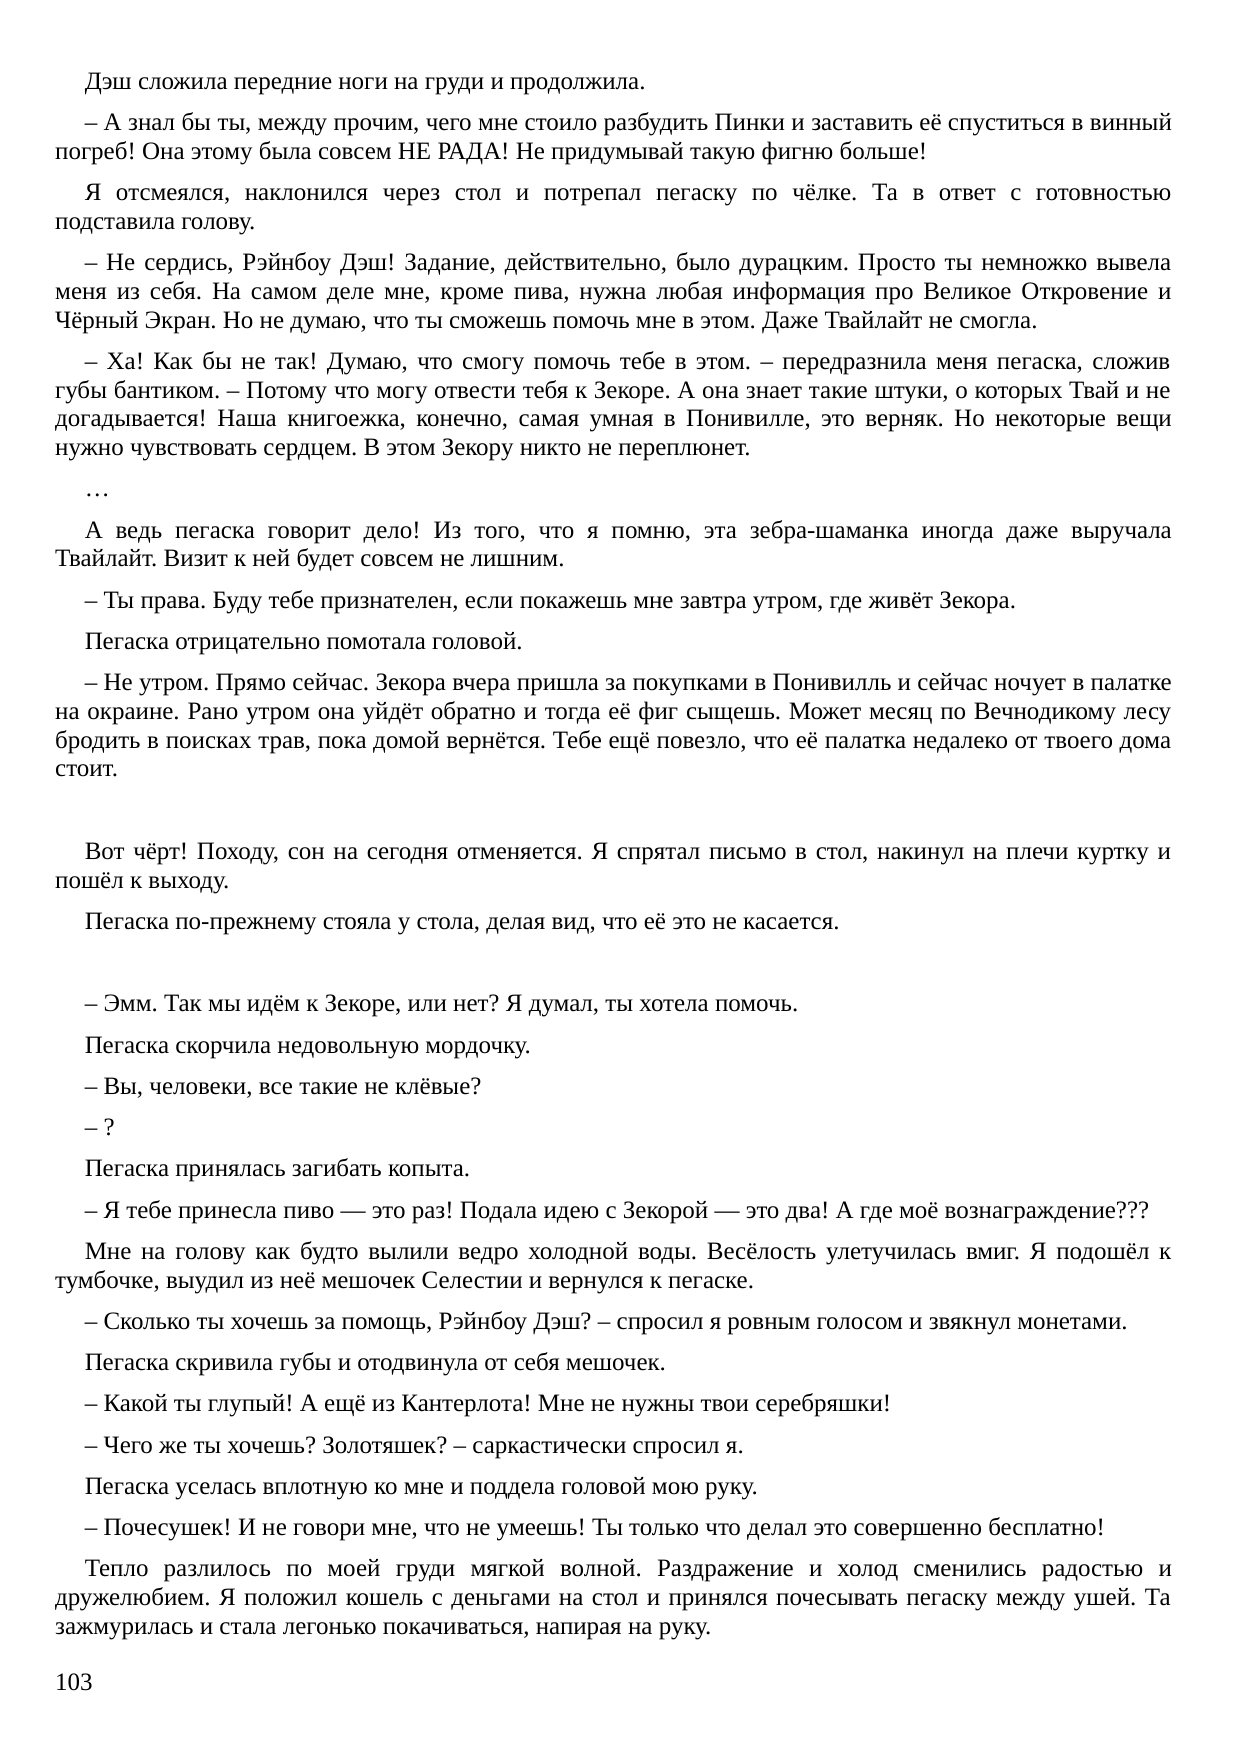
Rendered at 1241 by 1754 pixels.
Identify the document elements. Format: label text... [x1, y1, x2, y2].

text Тепло разлилось по моей груди мягкой волной. Раздражение и холод сменились радостью и дружелюбием. Я положил кошель с деньгами на стол и принялся почесывать пегаску между ушей. Та зажмурилась и стала легонько покачиваться, напирая на руку. [55, 1553, 1173, 1640]
text – Я тебе принесла пиво — это раз! Подала идею с Зекорой — это два! А где моё вознаграждение??? [55, 1195, 1173, 1223]
text Пегаска по-прежнему стояла у стола, делая вид, что её это не касается. [55, 906, 1173, 935]
text Вот чёрт! Походу, сон на сегодня отменяется. Я спрятал письмо в стол, накинул на плечи куртку и пошёл к выходу. [55, 836, 1173, 893]
text – Вы, человеки, все такие не клёвые? [55, 1071, 1173, 1100]
text – Ты права. Буду тебе признателен, если покажешь мне завтра утром, где живёт Зекора. [55, 585, 1173, 613]
text … [55, 473, 1173, 502]
text – Чего же ты хочешь? Золотяшек? – саркастически спросил я. [55, 1430, 1173, 1458]
text – ? [55, 1112, 1173, 1141]
text – А знал бы ты, между прочим, чего мне стоило разбудить Пинки и заставить её спуститься в винный погреб! Она этому была совсем НЕ РАДА! Не придумывай такую фигню больше! [55, 107, 1173, 165]
text – Ха! Как бы не так! Думаю, что смогу помочь тебе в этом. – передразнила меня пегаска, сложив губы бантиком. – Потому что могу отвести тебя к Зекоре. А она знает такие штуки, о которых Твай и не догадывается! Наша книгоежка, конечно, самая умная в Понивилле, это верняк. Но некоторые вещи нужно чувствовать сердцем. В этом Зекору никто не переплюнет. [55, 346, 1173, 461]
text Дэш сложила передние ноги на груди и продолжила. [55, 66, 1173, 95]
text Мне на голову как будто вылили ведро холодной воды. Весёлость улетучилась вмиг. Я подошёл к тумбочке, выудил из неё мешочек Селестии и вернулся к пегаске. [55, 1236, 1173, 1293]
text – Сколько ты хочешь за помощь, Рэйнбоу Дэш? – спросил я ровным голосом и звякнул монетами. [55, 1306, 1173, 1335]
text Пегаска скривила губы и отодвинула от себя мешочек. [55, 1347, 1173, 1376]
text Пегаска уселась вплотную ко мне и поддела головой мою руку. [55, 1471, 1173, 1500]
text Я отсмеялся, наклонился через стол и потрепал пегаску по чёлке. Та в ответ с готовностью подставила голову. [55, 177, 1173, 235]
text – Эмм. Так мы идём к Зекоре, или нет? Я думал, ты хотела помочь. [55, 988, 1173, 1017]
text – Какой ты глупый! А ещё из Кантерлота! Мне не нужны твои серебряшки! [55, 1388, 1173, 1417]
text Пегаска скорчила недовольную мордочку. [55, 1030, 1173, 1058]
text – Не сердись, Рэйнбоу Дэш! Задание, действительно, было дурацким. Просто ты немножко вывела меня из себя. На самом деле мне, кроме пива, нужна любая информация про Великое Откровение и Чёрный Экран. Но не думаю, что ты сможешь помочь мне в этом. Даже Твайлайт не смогла. [55, 247, 1173, 333]
text – Почесушек! И не говори мне, что не умеешь! Ты только что делал это совершенно бесплатно! [55, 1512, 1173, 1541]
text Пегаска отрицательно помотала головой. [55, 626, 1173, 655]
text А ведь пегаска говорит дело! Из того, что я помню, эта зебра-шаманка иногда даже выручала Твайлайт. Визит к ней будет совсем не лишним. [55, 515, 1173, 572]
text – Не утром. Прямо сейчас. Зекора вчера пришла за покупками в Понивилль и сейчас ночует в палатке на окраине. Рано утром она уйдёт обратно и тогда её фиг сыщешь. Может месяц по Вечнодикому лесу бродить в поисках трав, пока домой вернётся. Тебе ещё повезло, что её палатка недалеко от твоего дома стоит. [55, 667, 1173, 782]
text Пегаска принялась загибать копыта. [55, 1153, 1173, 1182]
